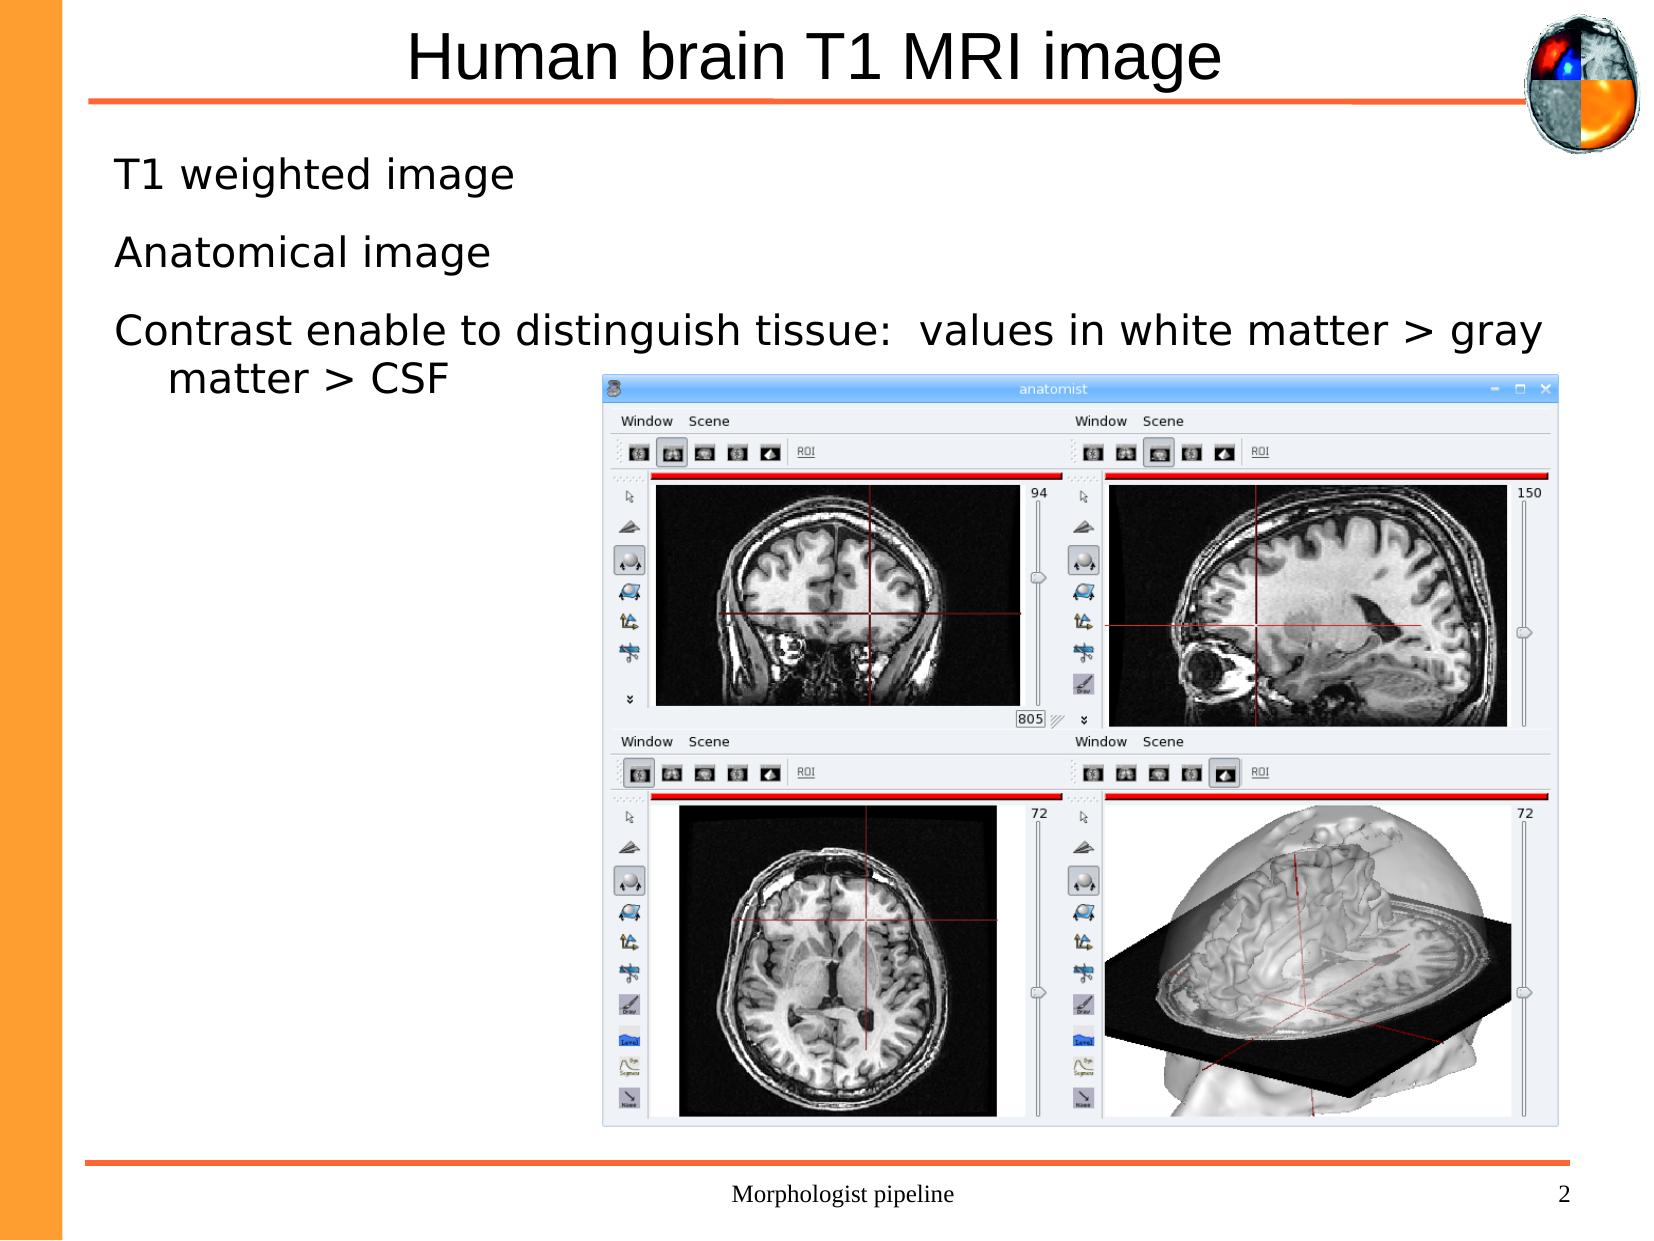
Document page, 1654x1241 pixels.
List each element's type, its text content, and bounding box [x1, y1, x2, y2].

list T1 weighted image Anatomical image Contrast enable to distinguish tissue: values in white matter > gray matter > CSF [96, 150, 1564, 1094]
title Human brain T1 MRI image [120, 19, 1510, 94]
picture [1523, 13, 1642, 156]
picture [602, 374, 1559, 1127]
